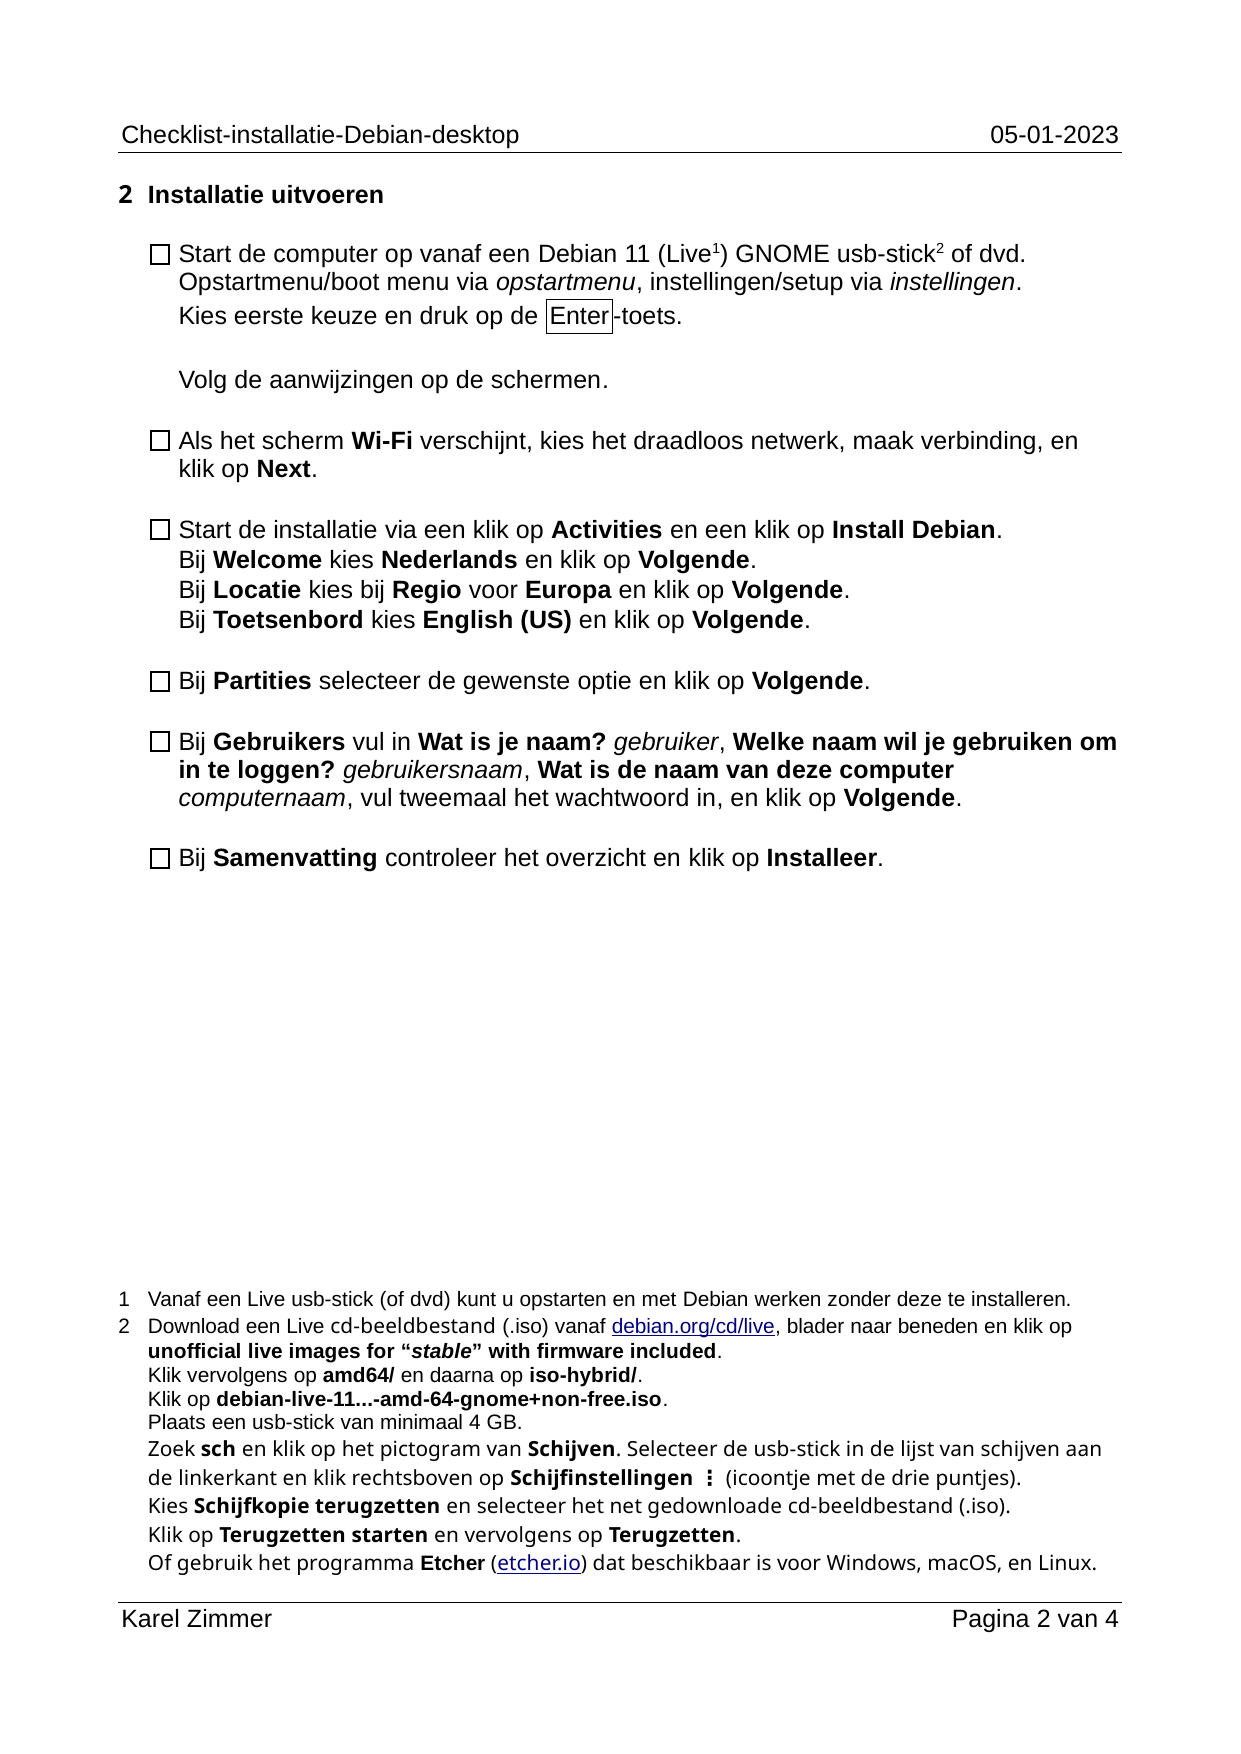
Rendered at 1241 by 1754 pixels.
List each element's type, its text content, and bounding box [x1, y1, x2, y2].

table_header [141, 239, 177, 297]
table_cell [141, 298, 177, 335]
table_cell [177, 696, 1121, 727]
table_cell [141, 514, 177, 545]
table_cell [141, 545, 177, 575]
table_cell [141, 843, 177, 873]
table_cell Volg de aanwijzingen op de schermen. [177, 365, 1121, 395]
table_cell [141, 395, 177, 426]
table_cell [141, 813, 177, 843]
table_header Start de computer op vanaf een Debian 11 (Live) GNOME usb-stick of dvd. Opstartmenu/boot menu via opstartmenu, instellingen/setup via instellingen. [177, 239, 1121, 297]
table_cell [141, 727, 177, 813]
table_cell Bij Partities selecteer de gewenste optie en klik op Volgende. [177, 666, 1121, 696]
table_cell [141, 605, 177, 636]
table_cell Bij Welcome kies Nederlands en klik op Volgende. [177, 545, 1121, 575]
table_cell [141, 575, 177, 605]
table_cell Bij Gebruikers vul in Wat is je naam? gebruiker, Welke naam wil je gebruiken om in te loggen? gebruikersnaam, Wat is de naam van deze computer computernaam, vul tweemaal het wachtwoord in, en klik op Volgende. [177, 727, 1121, 813]
table_cell Bij Samenvatting controleer het overzicht en klik op Installeer. [177, 843, 1121, 873]
table_cell [141, 335, 177, 365]
table_cell [141, 484, 177, 514]
table_cell [141, 666, 177, 696]
table_cell Als het scherm Wi-Fi verschijnt, kies het draadloos netwerk, maak verbinding, en klik op Next. [177, 426, 1121, 484]
table_cell [141, 365, 177, 395]
table_cell [141, 426, 177, 484]
table_cell Bij Locatie kies bij Regio voor Europa en klik op Volgende. [177, 575, 1121, 605]
table_cell [177, 636, 1121, 666]
table_cell [177, 395, 1121, 426]
table_cell Start de installatie via een klik op Activities en een klik op Install Debian. [177, 514, 1121, 545]
table_cell [141, 636, 177, 666]
list Installatie uitvoeren [118, 177, 1122, 211]
table_cell [177, 484, 1121, 514]
table_cell Bij Toetsenbord kies English (US) en klik op Volgende. [177, 605, 1121, 636]
table_cell [141, 696, 177, 727]
table_cell Kies eerste keuze en druk op de Enter-toets. [177, 298, 1121, 335]
table_cell [177, 813, 1121, 843]
table_cell [177, 335, 1121, 365]
